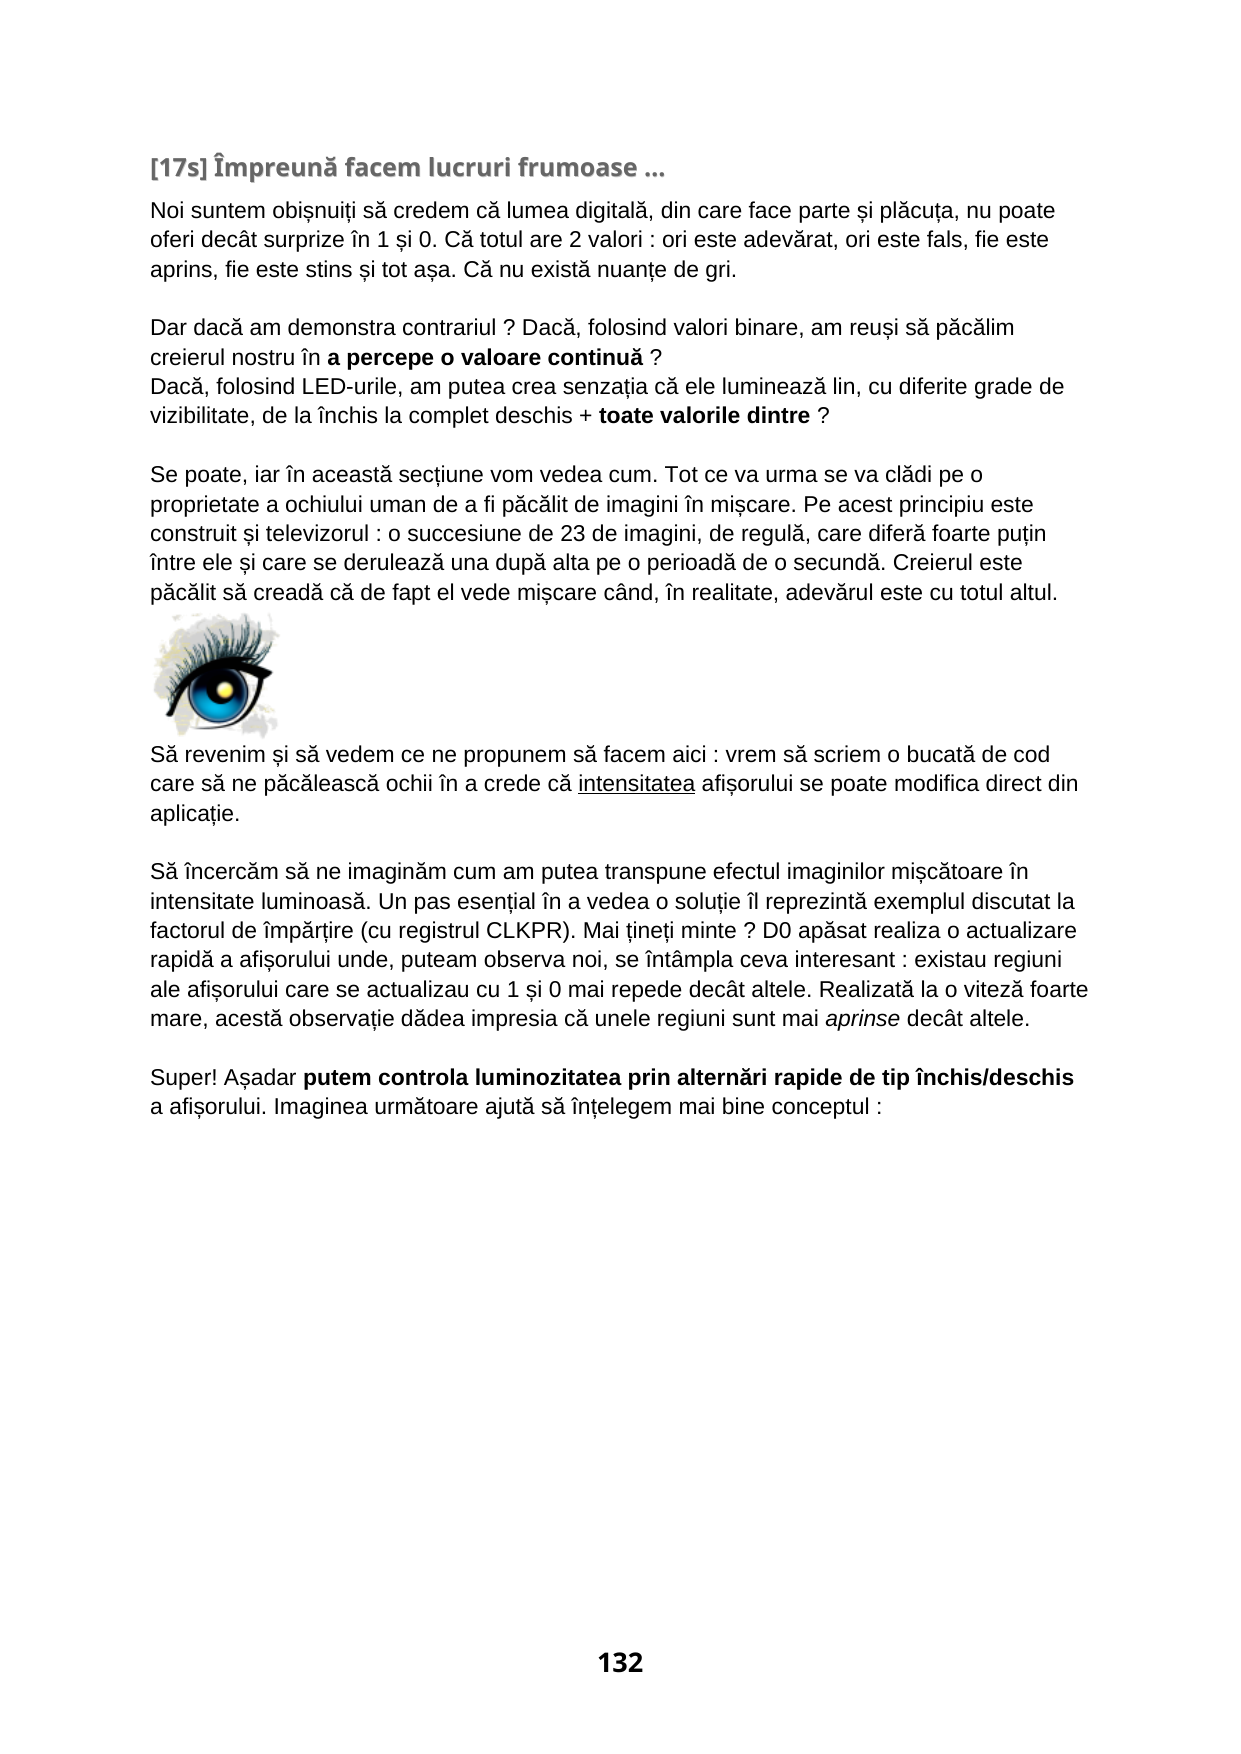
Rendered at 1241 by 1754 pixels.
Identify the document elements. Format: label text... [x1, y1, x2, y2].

text Dar dacă am demonstra contrariul ? Dacă, folosind valori binare, am reuși să păcălim creierul nostru în a percepe o valoare continuă ? [150, 315, 1090, 370]
text Să revenim și să vedem ce ne propunem să facem aici : vrem să scriem o bucată de cod care să ne păcălească ochii în a crede că intensitatea afișorului se poate modifica direct din aplicație. [150, 742, 1090, 826]
text Să încercăm să ne imaginăm cum am putea transpune efectul imaginilor mișcătoare în intensitate luminoasă. Un pas esențial în a vedea o soluție îl reprezintă exemplul discutat la factorul de împărțire (cu registrul CLKPR). Mai țineți minte ? D0 apăsat realiza o actualizare rapidă a afișorului unde, puteam observa noi, se întâmpla ceva interesant : existau regiuni ale afișorului care se actualizau cu 1 și 0 mai repede decât altele. Realizată la o viteză foarte mare, acestă observație dădea impresia că unele regiuni sunt mai aprinse decât altele. [150, 859, 1090, 1032]
text Super! Așadar putem controla luminozitatea prin alternări rapide de tip închis/deschis a afișorului. Imaginea următoare ajută să înțelegem mai bine conceptul : [150, 1065, 1090, 1120]
text Noi suntem obișnuiți să credem că lumea digitală, din care face parte și plăcuța, nu poate oferi decât surprize în 1 și 0. Că totul are 2 valori : ori este adevărat, ori este fals, fie este aprins, fie este stins și tot așa. Că nu există nuanțe de gri. [150, 197, 1090, 282]
text Dacă, folosind LED-urile, am putea crea senzația că ele luminează lin, cu diferite grade de vizibilitate, de la închis la complet deschis + toate valorile dintre ? [150, 374, 1090, 429]
picture [150, 608, 283, 742]
text Se poate, iar în această secțiune vom vedea cum. Tot ce va urma se va clădi pe o proprietate a ochiului uman de a fi păcălit de imagini în mișcare. Pe acest principiu este construit și televizorul : o succesiune de 23 de imagini, de regulă, care diferă foarte puțin între ele și care se derulează una după alta pe o perioadă de o secundă. Creierul este păcălit să creadă că de fapt el vede mișcare când, în realitate, adevărul este cu totul altul. [150, 462, 1090, 605]
subtitle [17s] Împreună facem lucruri frumoase … [150, 150, 1090, 184]
